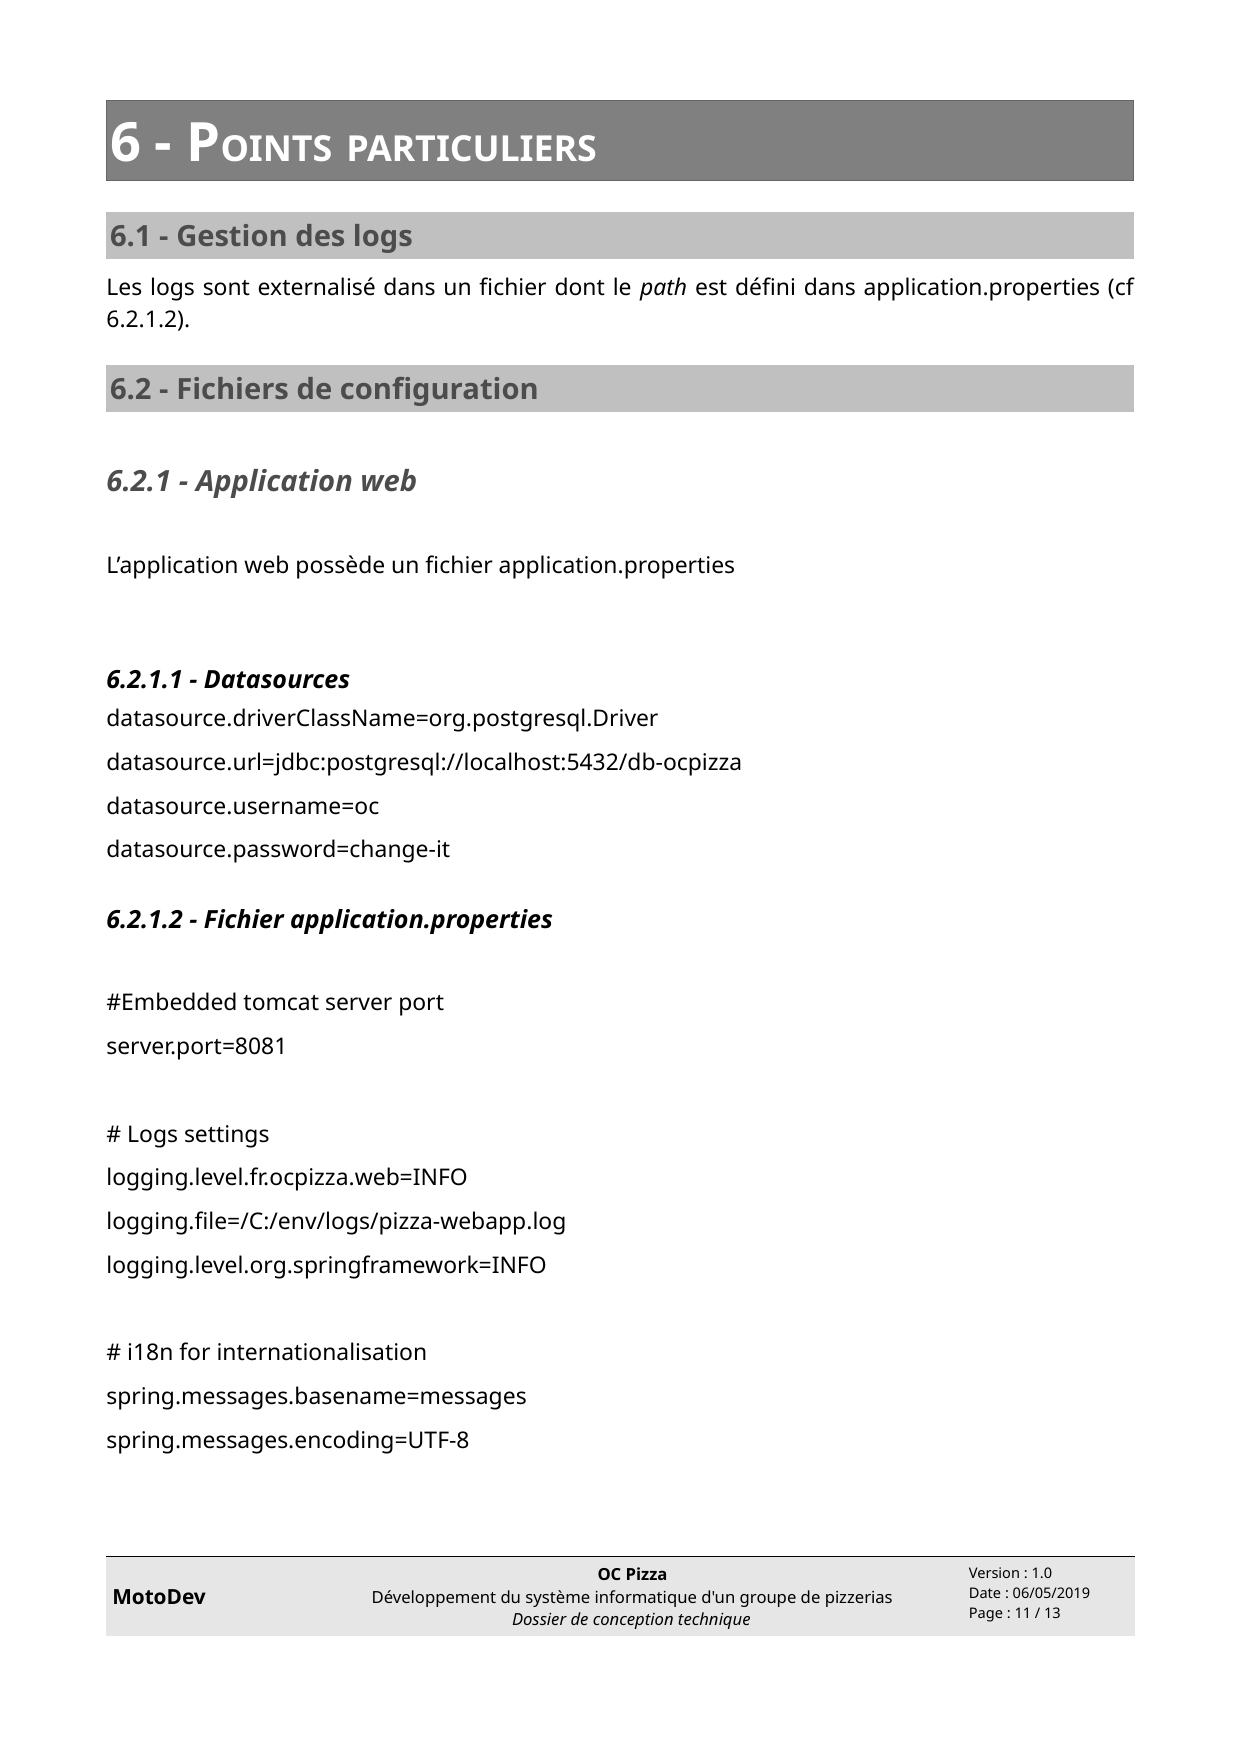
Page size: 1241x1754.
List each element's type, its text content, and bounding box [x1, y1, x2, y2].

subtitle Application web [106, 461, 1134, 500]
subtitle Points particuliers [107, 101, 1133, 180]
text server.port=8081 [106, 1030, 1134, 1061]
subtitle Gestion des logs [107, 213, 1133, 258]
text datasource.password=change-it [106, 833, 1134, 865]
text spring.messages.basename=messages [106, 1380, 1134, 1411]
text spring.messages.encoding=UTF-8 [106, 1424, 1134, 1455]
text datasource.url=jdbc:postgresql://localhost:5432/db-ocpizza [106, 746, 1134, 777]
text datasource.username=oc [106, 790, 1134, 821]
text logging.level.fr.ocpizza.web=INFO [106, 1161, 1134, 1192]
text datasource.driverClassName=org.postgresql.Driver [106, 702, 1134, 733]
subtitle L’application web possède un fichier application.properties [106, 549, 1134, 581]
text Les logs sont externalisé dans un fichier dont le path est défini dans application.properties (cf 6.2.1.2). [106, 271, 1134, 334]
text #Embedded tomcat server port [106, 986, 1134, 1017]
text # Logs settings [106, 1117, 1134, 1149]
subtitle Fichiers de configuration [107, 366, 1133, 411]
subtitle Fichier application.properties [106, 902, 1134, 936]
text # i18n for internationalisation [106, 1336, 1134, 1367]
text logging.file=/C:/env/logs/pizza-webapp.log [106, 1205, 1134, 1236]
text logging.level.org.springframework=INFO [106, 1249, 1134, 1280]
subtitle Datasources [106, 662, 1134, 696]
